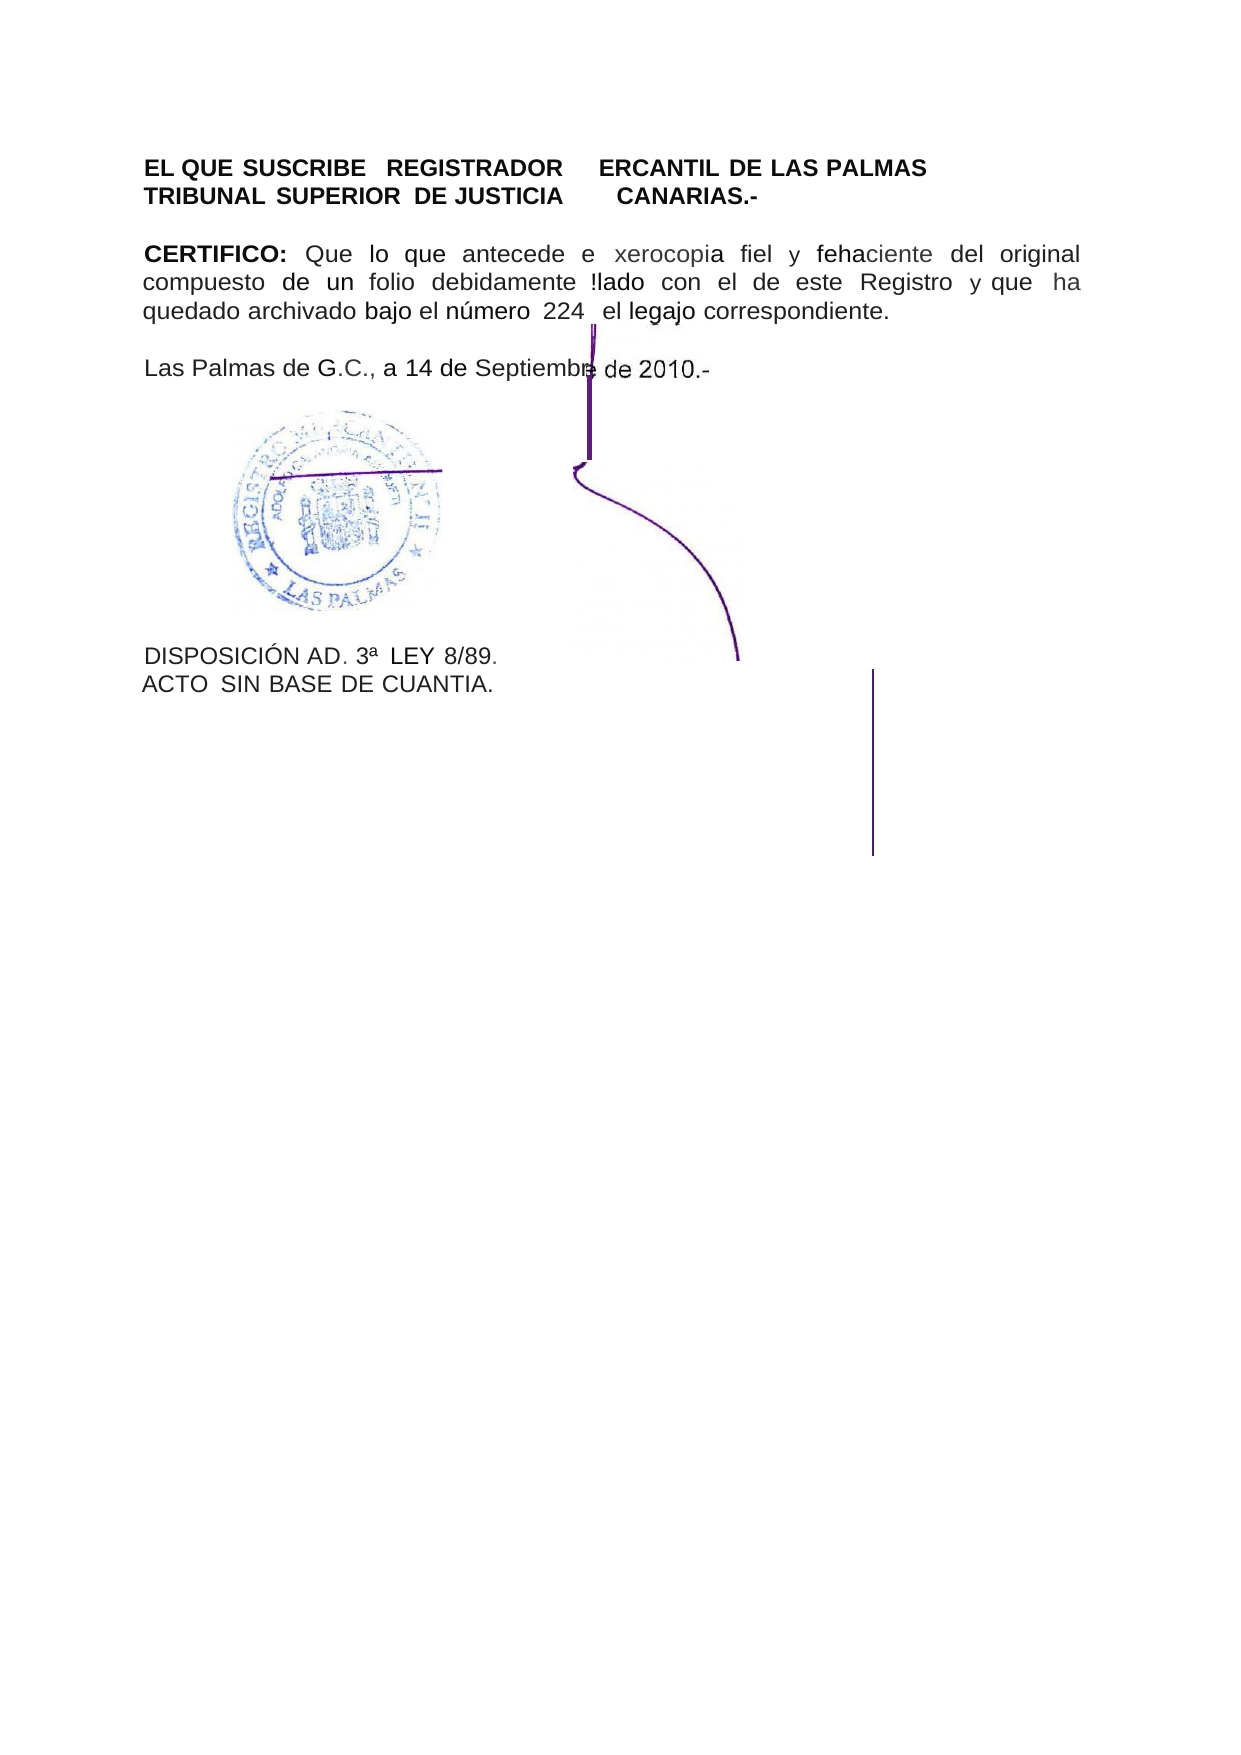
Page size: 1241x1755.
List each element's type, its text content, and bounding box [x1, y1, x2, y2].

text EL QUE SUSCRIBE REGISTRADOR ERCANTIL DE LAS PALMAS TRIBUNAL SUPERIOR DE JUSTICIA CANARIAS.- [143, 154, 931, 209]
text CERTIFICO: Que lo que antecede e xerocopia fiel y fehaciente del original compuesto de un folio debidamente !lado con el de este Registro y que ha quedado archivado bajo el número 224 el legajo correspondiente. [142, 239, 1081, 324]
text Las Palmas de G.C., a 14 de Septiembr [144, 354, 587, 381]
text DISPOSICIÓN AD. 3ª LEY 8/89. ACTO SIN BASE DE CUANTIA. [142, 642, 503, 698]
text [592, 354, 1093, 381]
